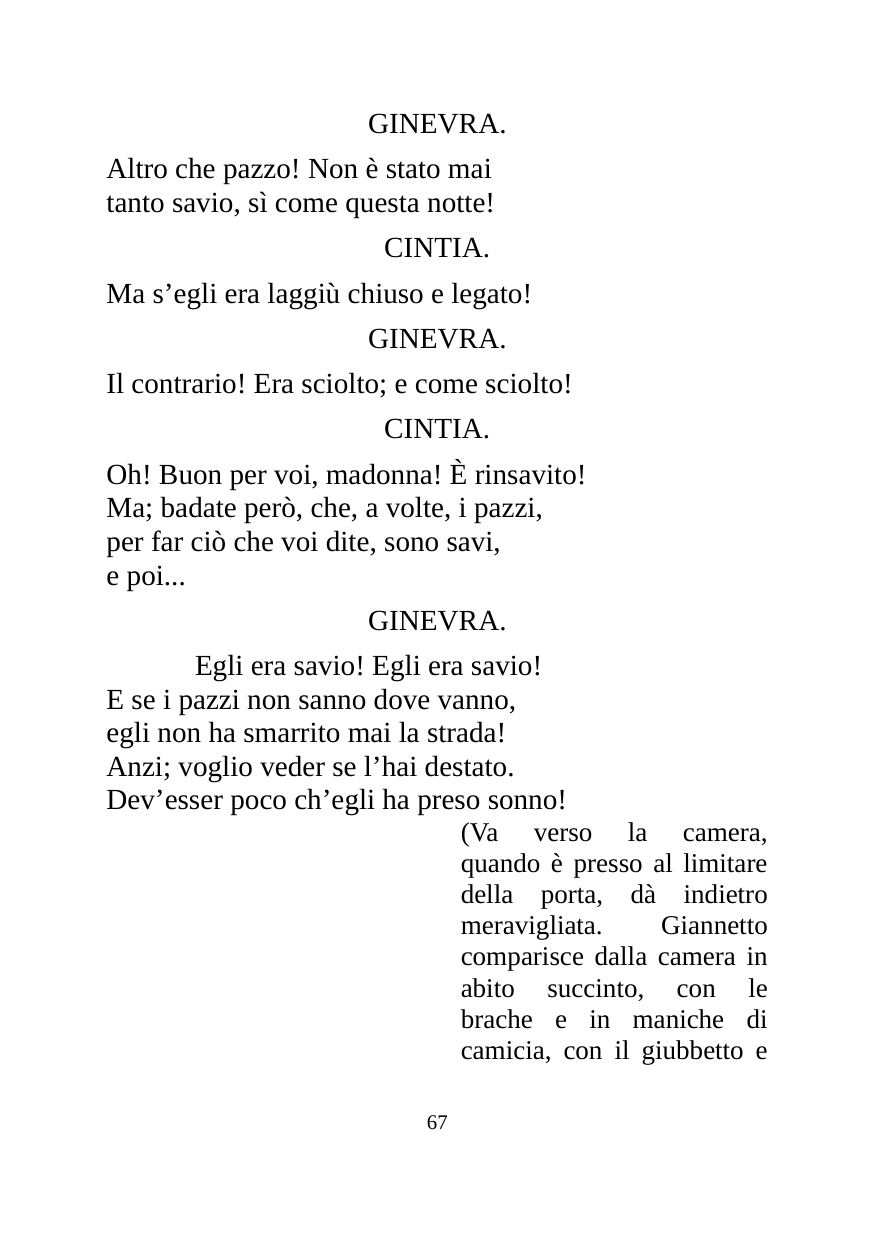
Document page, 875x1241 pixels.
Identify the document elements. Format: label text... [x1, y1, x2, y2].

text (Va verso la camera, quando è presso al limitare della porta, dà indietro meravigliata. Giannetto comparisce dalla camera in abito succinto, con le brache e in maniche di camicia, con il giubbetto e [461, 816, 768, 1065]
text Oh! Buon per voi, madonna! È rinsavito! Ma; badate però, che, a volte, i pazzi, per far ciò che voi dite, sono savi, e poi... [106, 457, 768, 591]
text GINEVRA. [106, 321, 768, 354]
text CINTIA. [106, 230, 768, 264]
text Il contrario! Era sciolto; e come sciolto! [106, 366, 768, 400]
text Ma s’egli era laggiù chiuso e legato! [106, 276, 768, 309]
text CINTIA. [106, 412, 768, 445]
text GINEVRA. [106, 603, 768, 636]
text GINEVRA. [106, 106, 768, 140]
text Altro che pazzo! Non è stato mai tanto savio, sì come questa notte! [106, 152, 768, 219]
text Egli era savio! Egli era savio! E se i pazzi non sanno dove vanno, egli non ha smarrito mai la strada! Anzi; voglio veder se l’hai destato. Dev’esser poco ch’egli ha preso sonno! [106, 648, 768, 816]
